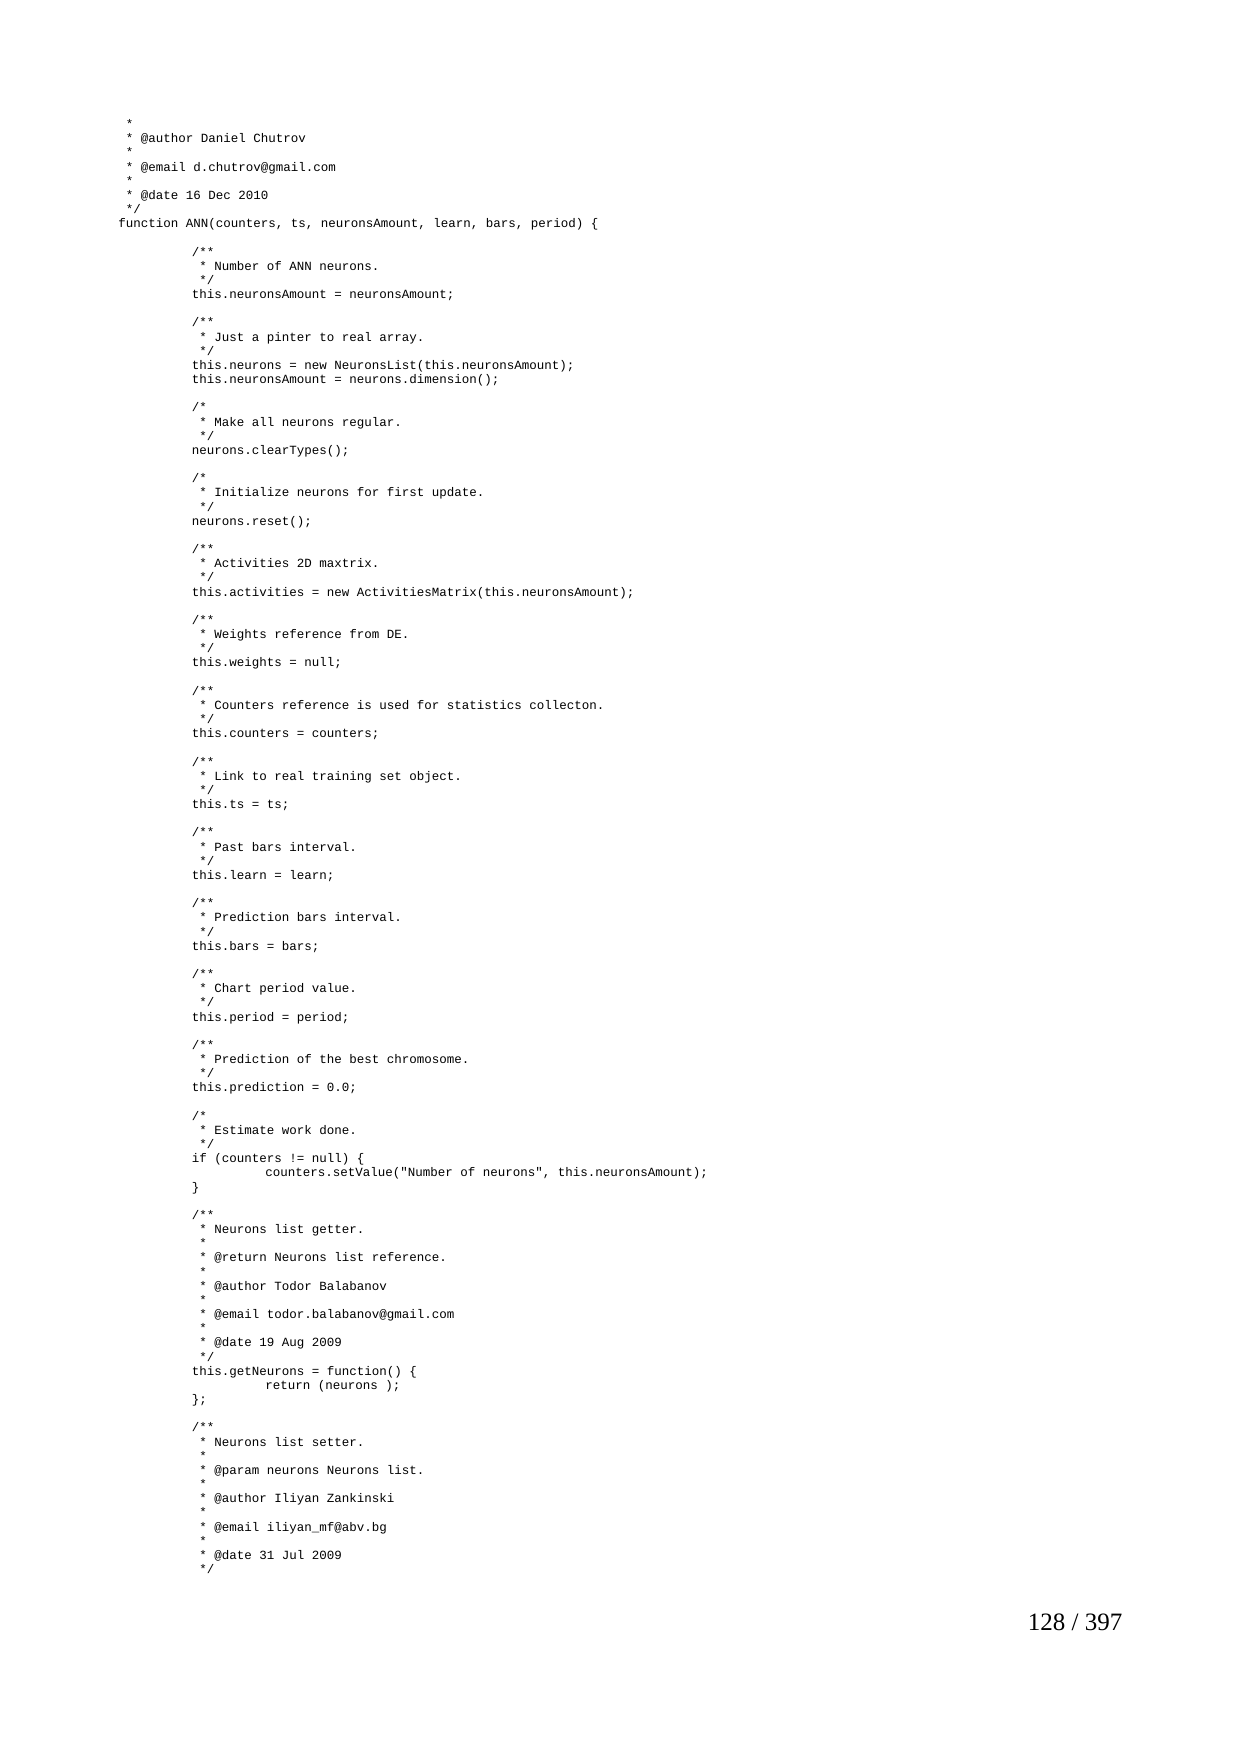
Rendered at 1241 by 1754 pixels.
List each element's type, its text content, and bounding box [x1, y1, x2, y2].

text */ [118, 1138, 1122, 1152]
text this.neuronsAmount = neuronsAmount; [118, 288, 1122, 302]
text counters.setValue("Number of neurons", this.neuronsAmount); [118, 1166, 1122, 1181]
text /* [118, 1110, 1122, 1124]
text * [118, 1450, 1122, 1464]
text this.bars = bars; [118, 940, 1122, 954]
text * @date 16 Dec 2010 [118, 189, 1122, 203]
text * Counters reference is used for statistics collecton. [118, 699, 1122, 713]
text * Prediction of the best chromosome. [118, 1053, 1122, 1067]
text * @author Todor Balabanov [118, 1280, 1122, 1294]
text this.counters = counters; [118, 727, 1122, 741]
text */ [118, 642, 1122, 656]
text function ANN(counters, ts, neuronsAmount, learn, bars, period) { [118, 217, 1122, 231]
text * Just a pinter to real array. [118, 331, 1122, 345]
text this.neuronsAmount = neurons.dimension(); [118, 373, 1122, 387]
text * Weights reference from DE. [118, 628, 1122, 642]
text * [118, 1478, 1122, 1492]
text /** [118, 685, 1122, 699]
text * [118, 1535, 1122, 1549]
text this.activities = new ActivitiesMatrix(this.neuronsAmount); [118, 586, 1122, 600]
text this.ts = ts; [118, 798, 1122, 812]
text /** [118, 543, 1122, 557]
text * Neurons list setter. [118, 1436, 1122, 1450]
text }; [118, 1393, 1122, 1407]
text * Past bars interval. [118, 841, 1122, 855]
text */ [118, 430, 1122, 444]
text * [118, 1237, 1122, 1251]
text */ [118, 1351, 1122, 1365]
text /* [118, 472, 1122, 486]
text * @email todor.balabanov@gmail.com [118, 1308, 1122, 1322]
text * [118, 1322, 1122, 1336]
text * Link to real training set object. [118, 770, 1122, 784]
text this.learn = learn; [118, 869, 1122, 883]
text * @author Iliyan Zankinski [118, 1492, 1122, 1506]
text * [118, 118, 1122, 132]
text */ [118, 713, 1122, 727]
text * Neurons list getter. [118, 1223, 1122, 1237]
text return (neurons ); [118, 1379, 1122, 1393]
text */ [118, 274, 1122, 288]
text * [118, 1266, 1122, 1280]
text * @author Daniel Chutrov [118, 132, 1122, 146]
text neurons.reset(); [118, 515, 1122, 529]
text * @date 19 Aug 2009 [118, 1336, 1122, 1351]
text * @email d.chutrov@gmail.com [118, 161, 1122, 175]
text /** [118, 756, 1122, 770]
text * @email iliyan_mf@abv.bg [118, 1521, 1122, 1535]
text * Make all neurons regular. [118, 416, 1122, 430]
text * @return Neurons list reference. [118, 1251, 1122, 1266]
text * @date 31 Jul 2009 [118, 1549, 1122, 1563]
text */ [118, 784, 1122, 798]
text neurons.clearTypes(); [118, 444, 1122, 458]
text * @param neurons Neurons list. [118, 1464, 1122, 1478]
text /** [118, 1039, 1122, 1053]
text /** [118, 1421, 1122, 1436]
text */ [118, 501, 1122, 515]
text this.weights = null; [118, 656, 1122, 671]
text /** [118, 246, 1122, 260]
text */ [118, 855, 1122, 869]
text * [118, 1294, 1122, 1308]
text */ [118, 203, 1122, 217]
text * Prediction bars interval. [118, 911, 1122, 926]
text /** [118, 826, 1122, 841]
text */ [118, 345, 1122, 359]
text /* [118, 401, 1122, 416]
text this.getNeurons = function() { [118, 1365, 1122, 1379]
text * Chart period value. [118, 982, 1122, 996]
text */ [118, 571, 1122, 586]
text /** [118, 897, 1122, 911]
text if (counters != null) { [118, 1152, 1122, 1166]
text */ [118, 996, 1122, 1011]
text * [118, 175, 1122, 189]
text * Activities 2D maxtrix. [118, 557, 1122, 571]
text /** [118, 1209, 1122, 1223]
text * Estimate work done. [118, 1124, 1122, 1138]
text this.prediction = 0.0; [118, 1081, 1122, 1096]
text } [118, 1181, 1122, 1195]
text /** [118, 316, 1122, 331]
text /** [118, 614, 1122, 628]
text * [118, 146, 1122, 161]
text */ [118, 1563, 1122, 1577]
text this.period = period; [118, 1011, 1122, 1025]
text /** [118, 968, 1122, 982]
text this.neurons = new NeuronsList(this.neuronsAmount); [118, 359, 1122, 373]
text * Initialize neurons for first update. [118, 486, 1122, 501]
text */ [118, 926, 1122, 940]
text * Number of ANN neurons. [118, 260, 1122, 274]
text */ [118, 1067, 1122, 1081]
text * [118, 1506, 1122, 1521]
